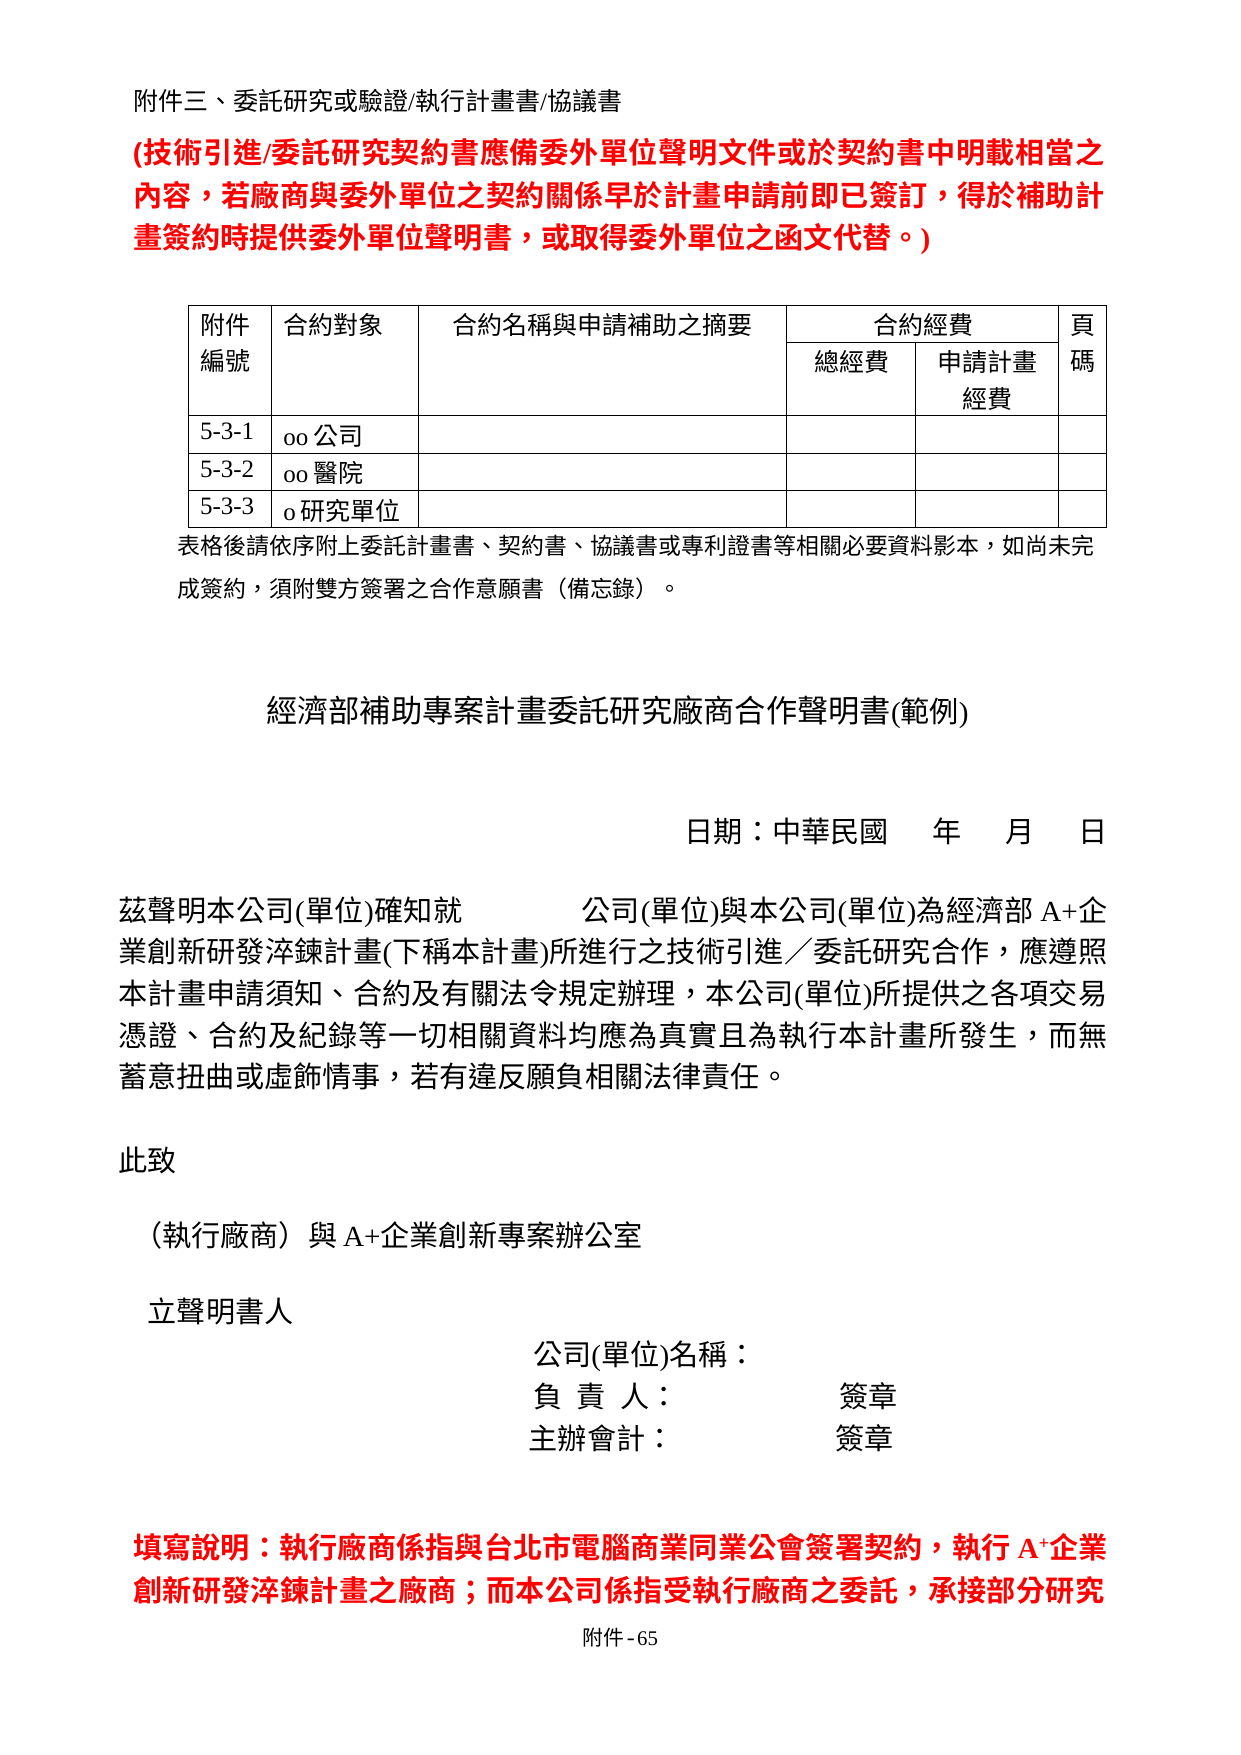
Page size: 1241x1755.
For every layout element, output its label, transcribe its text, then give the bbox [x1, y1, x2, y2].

text 主辦會計： 簽章 [193, 1416, 1107, 1458]
table_cell 5-3-1 [189, 416, 271, 453]
table_cell 申請計畫經費 [916, 343, 1058, 415]
table_header 合約名稱與申請補助之摘要 [419, 306, 786, 415]
text 經濟部補助專案計畫委託研究廠商合作聲明書(範例) [133, 686, 1107, 732]
table_cell o研究單位 [272, 491, 418, 527]
table_cell [1059, 491, 1106, 527]
table_cell [787, 416, 915, 453]
table_cell [787, 454, 915, 490]
text 負 責 人： 簽章 [183, 1373, 1107, 1416]
table_cell oo公司 [272, 416, 418, 453]
text 附件三、委託研究或驗證/執行計畫書/協議書 [133, 81, 1107, 117]
text 立聲明書人 [133, 1289, 1107, 1331]
text 此致 [118, 1138, 1107, 1179]
table_cell [916, 416, 1058, 453]
table_cell [419, 491, 786, 527]
table_cell 5-3-2 [189, 454, 271, 490]
table_cell 總經費 [787, 343, 915, 415]
text (技術引進/委託研究契約書應備委外單位聲明文件或於契約書中明載相當之內容，若廠商與委外單位之契約關係早於計畫申請前即已簽訂，得於補助計畫簽約時提供委外單位聲明書，或取得委外單位之函文代替。) [133, 130, 1107, 257]
table_cell [1059, 454, 1106, 490]
table_cell [787, 491, 915, 527]
table_header 合約對象 [272, 306, 418, 415]
text 茲聲明本公司(單位)確知就 公司(單位)與本公司(單位)為經濟部A+企業創新研發淬鍊計畫(下稱本計畫)所進行之技術引進／委託研究合作，應遵照本計畫申請須知、合約及有關法令規定辦理，本公司(單位)所提供之各項交易憑證、合約及紀錄等一切相關資料均應為真實且為執行本計畫所發生，而無蓄意扭曲或虛飾情事，若有違反願負相關法律責任。 [118, 888, 1107, 1096]
table_header 附件 編號 [189, 306, 271, 415]
text 填寫說明：執行廠商係指與台北市電腦商業同業公會簽署契約，執行A+企業創新研發淬鍊計畫之廠商；而本公司係指受執行廠商之委託，承接部分研究 [133, 1525, 1107, 1610]
table_cell [916, 454, 1058, 490]
table_cell [1059, 416, 1106, 453]
table_cell [419, 416, 786, 453]
table_cell [419, 454, 786, 490]
table_header 頁碼 [1059, 306, 1106, 415]
text 表格後請依序附上委託計畫書、契約書、協議書或專利證書等相關必要資料影本，如尚未完成簽約，須附雙方簽署之合作意願書（備忘錄）。 [177, 528, 1107, 607]
table_cell [916, 491, 1058, 527]
table_header 合約經費 [787, 306, 1058, 342]
table_cell 5-3-3 [189, 491, 271, 527]
text 日期：中華民國 年 月 日 [118, 813, 1107, 850]
text （執行廠商）與A+企業創新專案辦公室 [133, 1213, 1107, 1255]
text 公司(單位)名稱： [183, 1331, 1107, 1373]
table_cell oo醫院 [272, 454, 418, 490]
